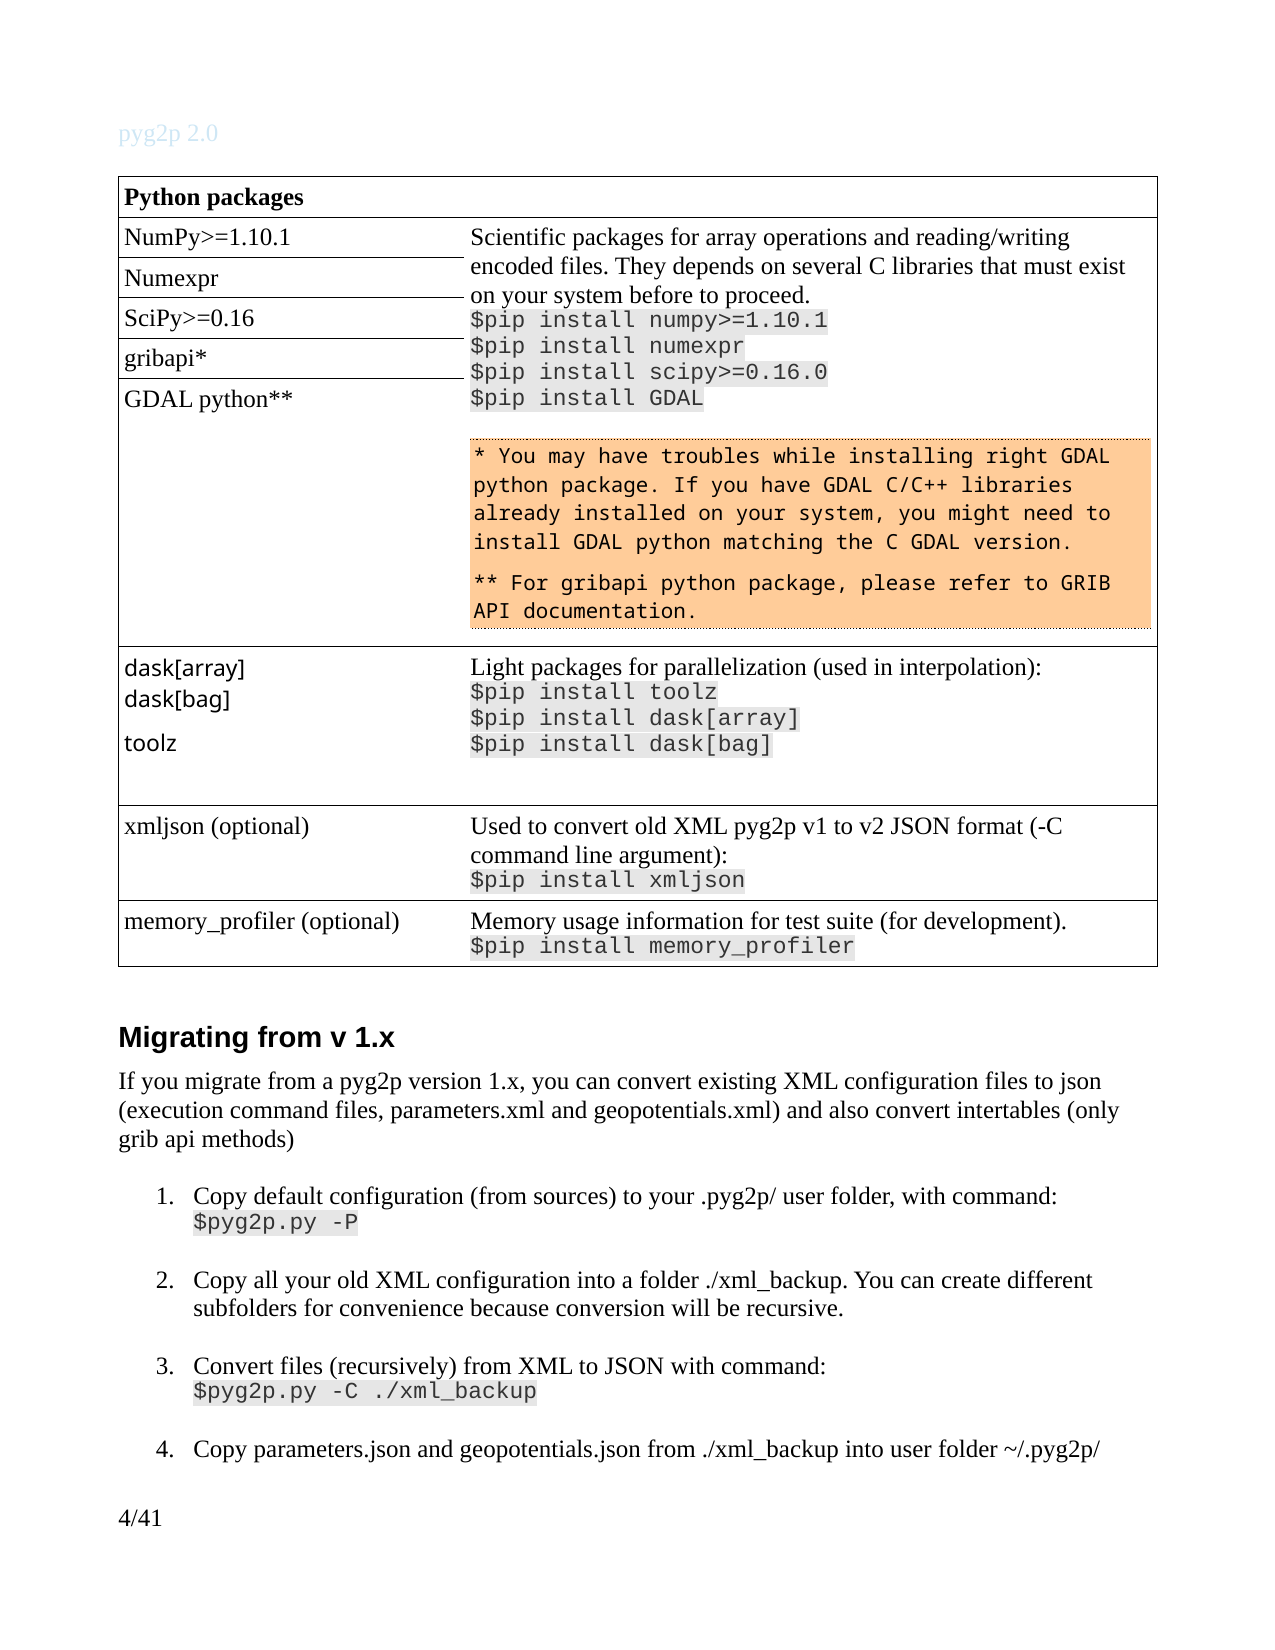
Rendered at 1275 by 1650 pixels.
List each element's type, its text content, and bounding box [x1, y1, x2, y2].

table_cell Python packages [119, 177, 1157, 217]
list Convert files (recursively) from XML to JSON with command: $pyg2p.py -C ./xml_backup [156, 1351, 1157, 1434]
table_cell Scientific packages for array operations and reading/writing encoded files. They depends on several C libraries that must exist on your system before to proceed. $pip install numpy>=1.10.1 $pip install numexpr $pip install scipy>=0.16.0 $pip install GDAL * You may have troubles while installing right GDAL python package. If you have GDAL C/C++ libraries already installed on your system, you might need to install GDAL python matching the C GDAL version. ** For gribapi python package, please refer to GRIB API documentation. [464, 218, 1157, 646]
table_cell dask[array] dask[bag] toolz [119, 647, 464, 805]
list Copy all your old XML configuration into a folder ./xml_backup. You can create different subfolders for convenience because conversion will be recursive. [156, 1265, 1157, 1322]
table_cell gribapi* [119, 339, 464, 378]
table_cell xmljson (optional) [119, 806, 464, 900]
table_cell Light packages for parallelization (used in interpolation): $pip install toolz $pip install dask[array] $pip install dask[bag] [464, 647, 1157, 805]
table_cell memory_profiler (optional) [119, 901, 464, 966]
table_cell GDAL python** [119, 379, 464, 646]
table_cell NumPy>=1.10.1 [119, 218, 464, 257]
list Copy default configuration (from sources) to your .pyg2p/ user folder, with command: $pyg2p.py -P [156, 1181, 1157, 1265]
table_cell Numexpr [119, 258, 464, 297]
subtitle Migrating from v 1.x [118, 1020, 1157, 1054]
table_cell Memory usage information for test suite (for development). $pip install memory_profiler [464, 901, 1157, 966]
table_cell Used to convert old XML pyg2p v1 to v2 JSON format (-C command line argument): $pip install xmljson [464, 806, 1157, 900]
text If you migrate from a pyg2p version 1.x, you can convert existing XML configuration files to json (execution command files, parameters.xml and geopotentials.xml) and also convert intertables (only grib api methods) [118, 1066, 1157, 1152]
table_cell SciPy>=0.16 [119, 298, 464, 338]
list Copy parameters.json and geopotentials.json from ./xml_backup into user folder ~/.pyg2p/ [156, 1434, 1157, 1463]
